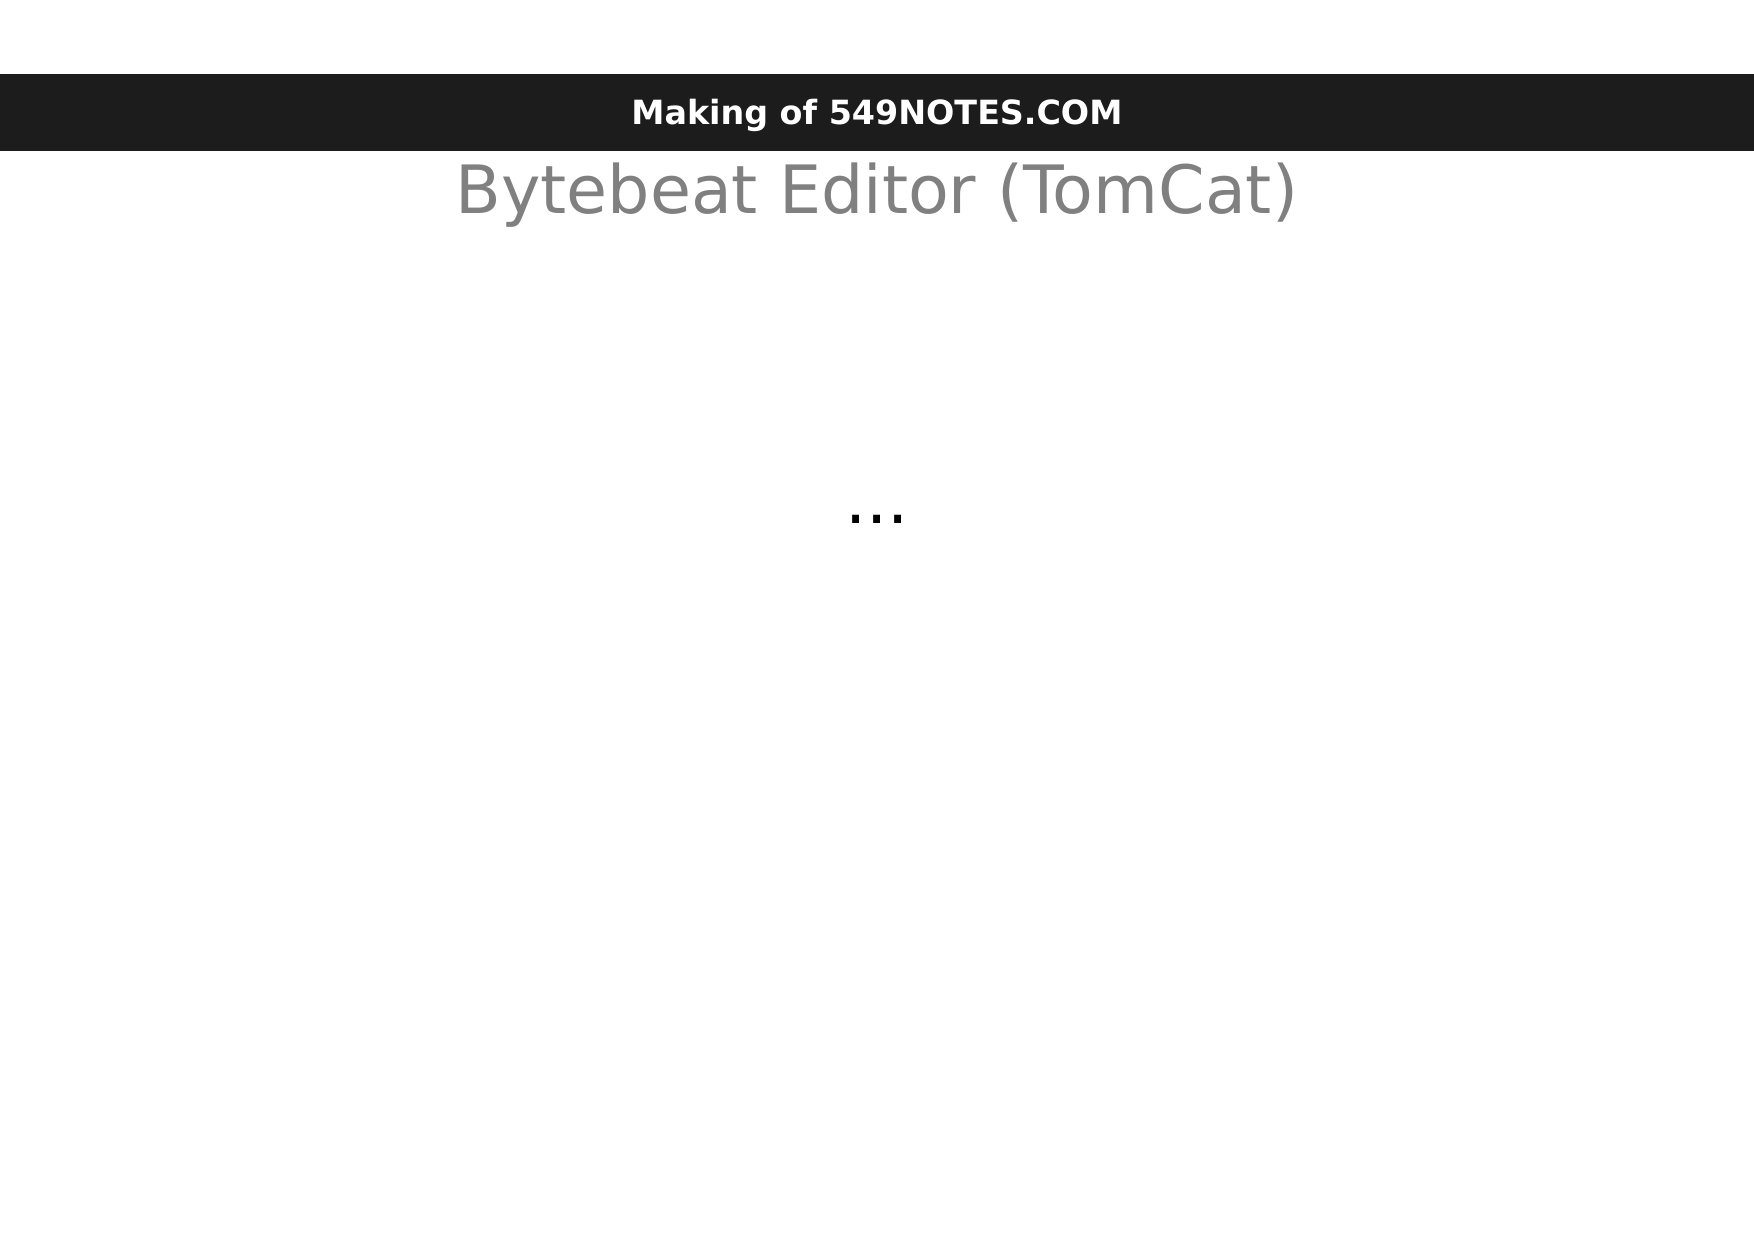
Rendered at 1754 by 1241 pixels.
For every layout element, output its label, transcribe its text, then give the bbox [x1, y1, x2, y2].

text Bytebeat Editor (TomCat) [0, 151, 1754, 229]
text ... [0, 462, 1754, 539]
